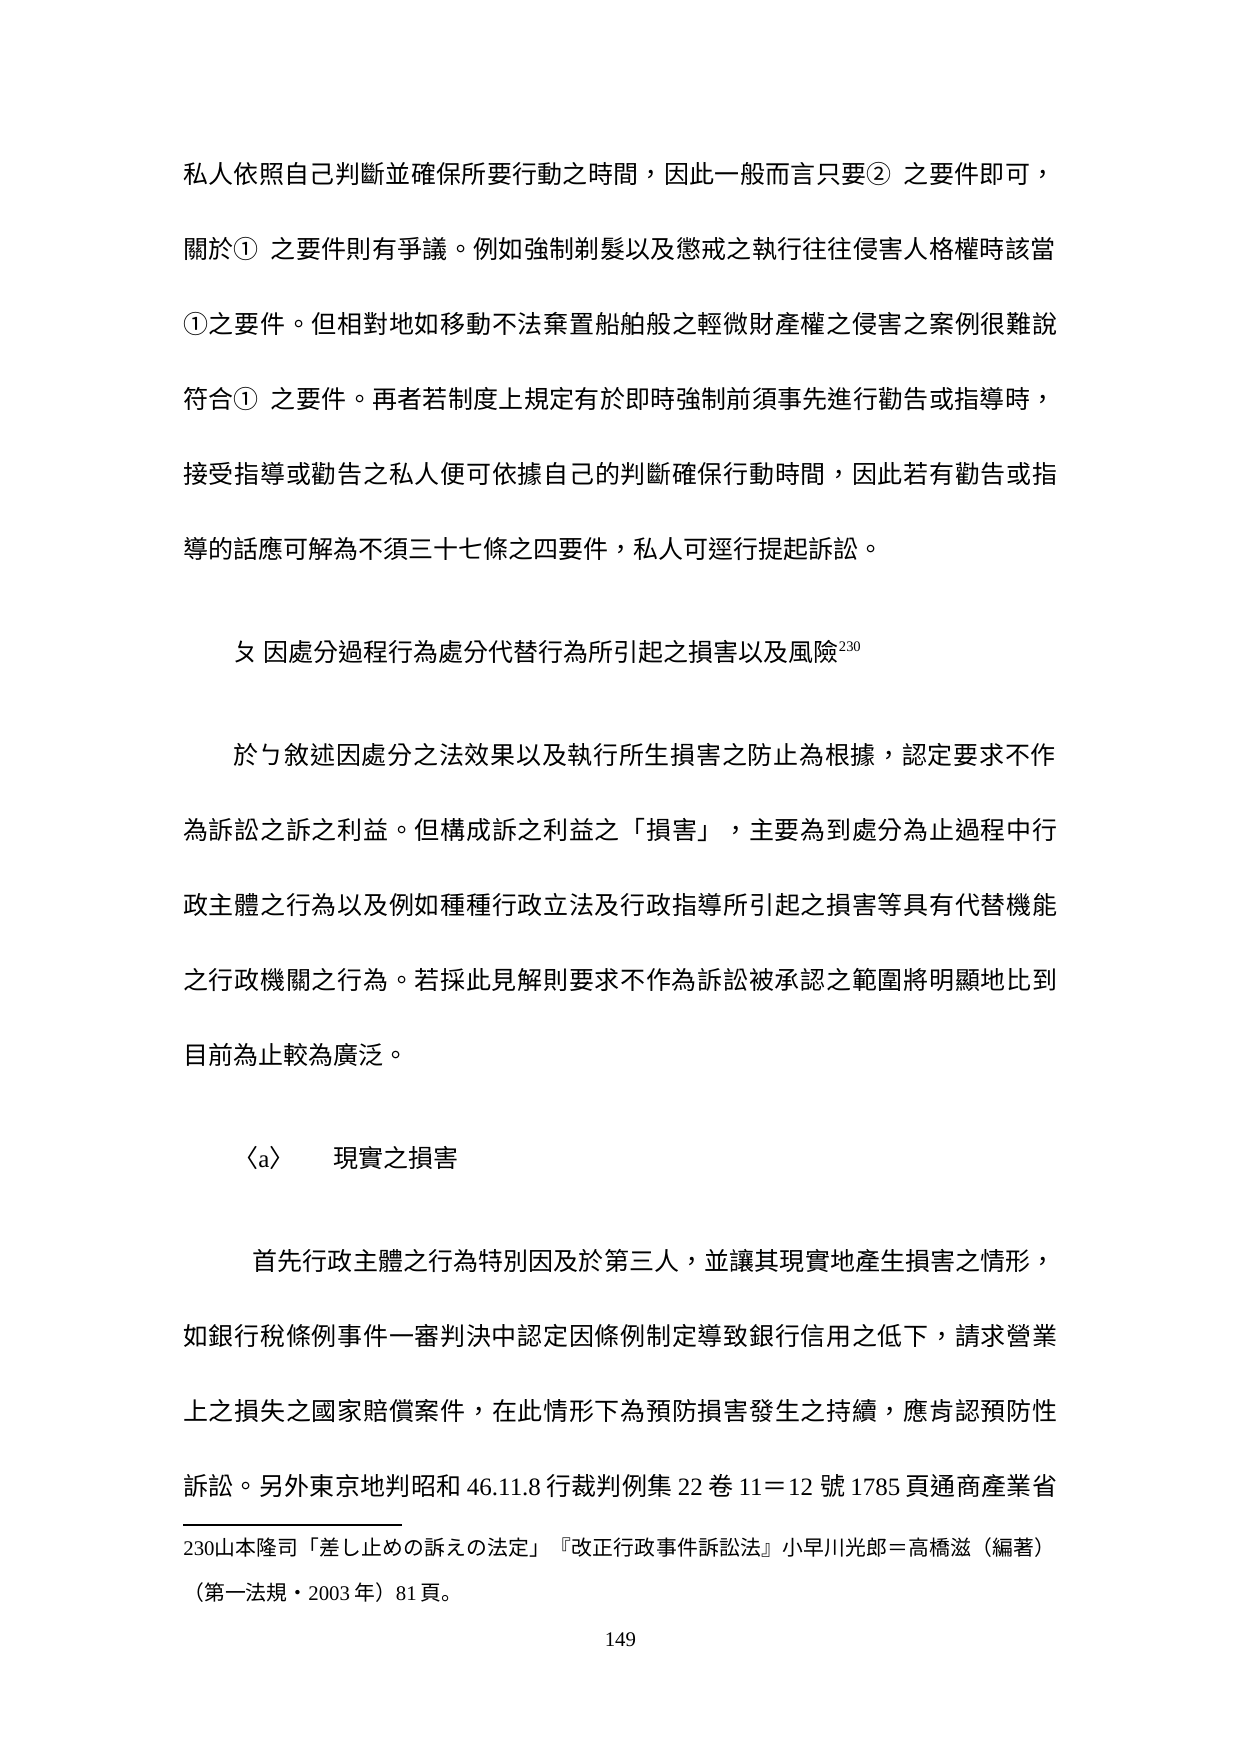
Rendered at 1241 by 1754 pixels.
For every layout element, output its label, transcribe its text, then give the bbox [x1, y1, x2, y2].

text 於ㄅ敘述因處分之法效果以及執行所生損害之防止為根據，認定要求不作為訴訟之訴之利益。但構成訴之利益之「損害」，主要為到處分為止過程中行政主體之行為以及例如種種行政立法及行政指導所引起之損害等具有代替機能之行政機關之行為。若採此見解則要求不作為訴訟被承認之範圍將明顯地比到目前為止較為廣泛。 [183, 728, 1057, 1066]
text 首先行政主體之行為特別因及於第三人，並讓其現實地產生損害之情形，如銀行稅條例事件一審判決中認定因條例制定導致銀行信用之低下，請求營業上之損失之國家賠償案件，在此情形下為預防損害發生之持續，應肯認預防性訴訟。另外東京地判昭和46.11.8行裁判例集22卷11＝12 號1785頁通商產業省 [183, 1234, 1057, 1497]
text ㄆ 因處分過程行為處分代替行為所引起之損害以及風險 [183, 626, 1057, 663]
text 私人依照自己判斷並確保所要行動之時間，因此一般而言只要② 之要件即可，關於① 之要件則有爭議。例如強制剃髮以及懲戒之執行往往侵害人格權時該當①之要件。但相對地如移動不法棄置船舶般之輕微財產權之侵害之案例很難說符合① 之要件。再者若制度上規定有於即時強制前須事先進行勸告或指導時，接受指導或勸告之私人便可依據自己的判斷確保行動時間，因此若有勸告或指導的話應可解為不須三十七條之四要件，私人可逕行提起訴訟。 [183, 148, 1057, 560]
text 山本隆司「差し止めの訴えの法定」『改正行政事件訴訟法』小早川光郎＝高橋滋（編著）（第一法規・2003年）81頁。 [183, 1531, 1057, 1606]
list 現實之損害 [183, 1131, 1057, 1169]
